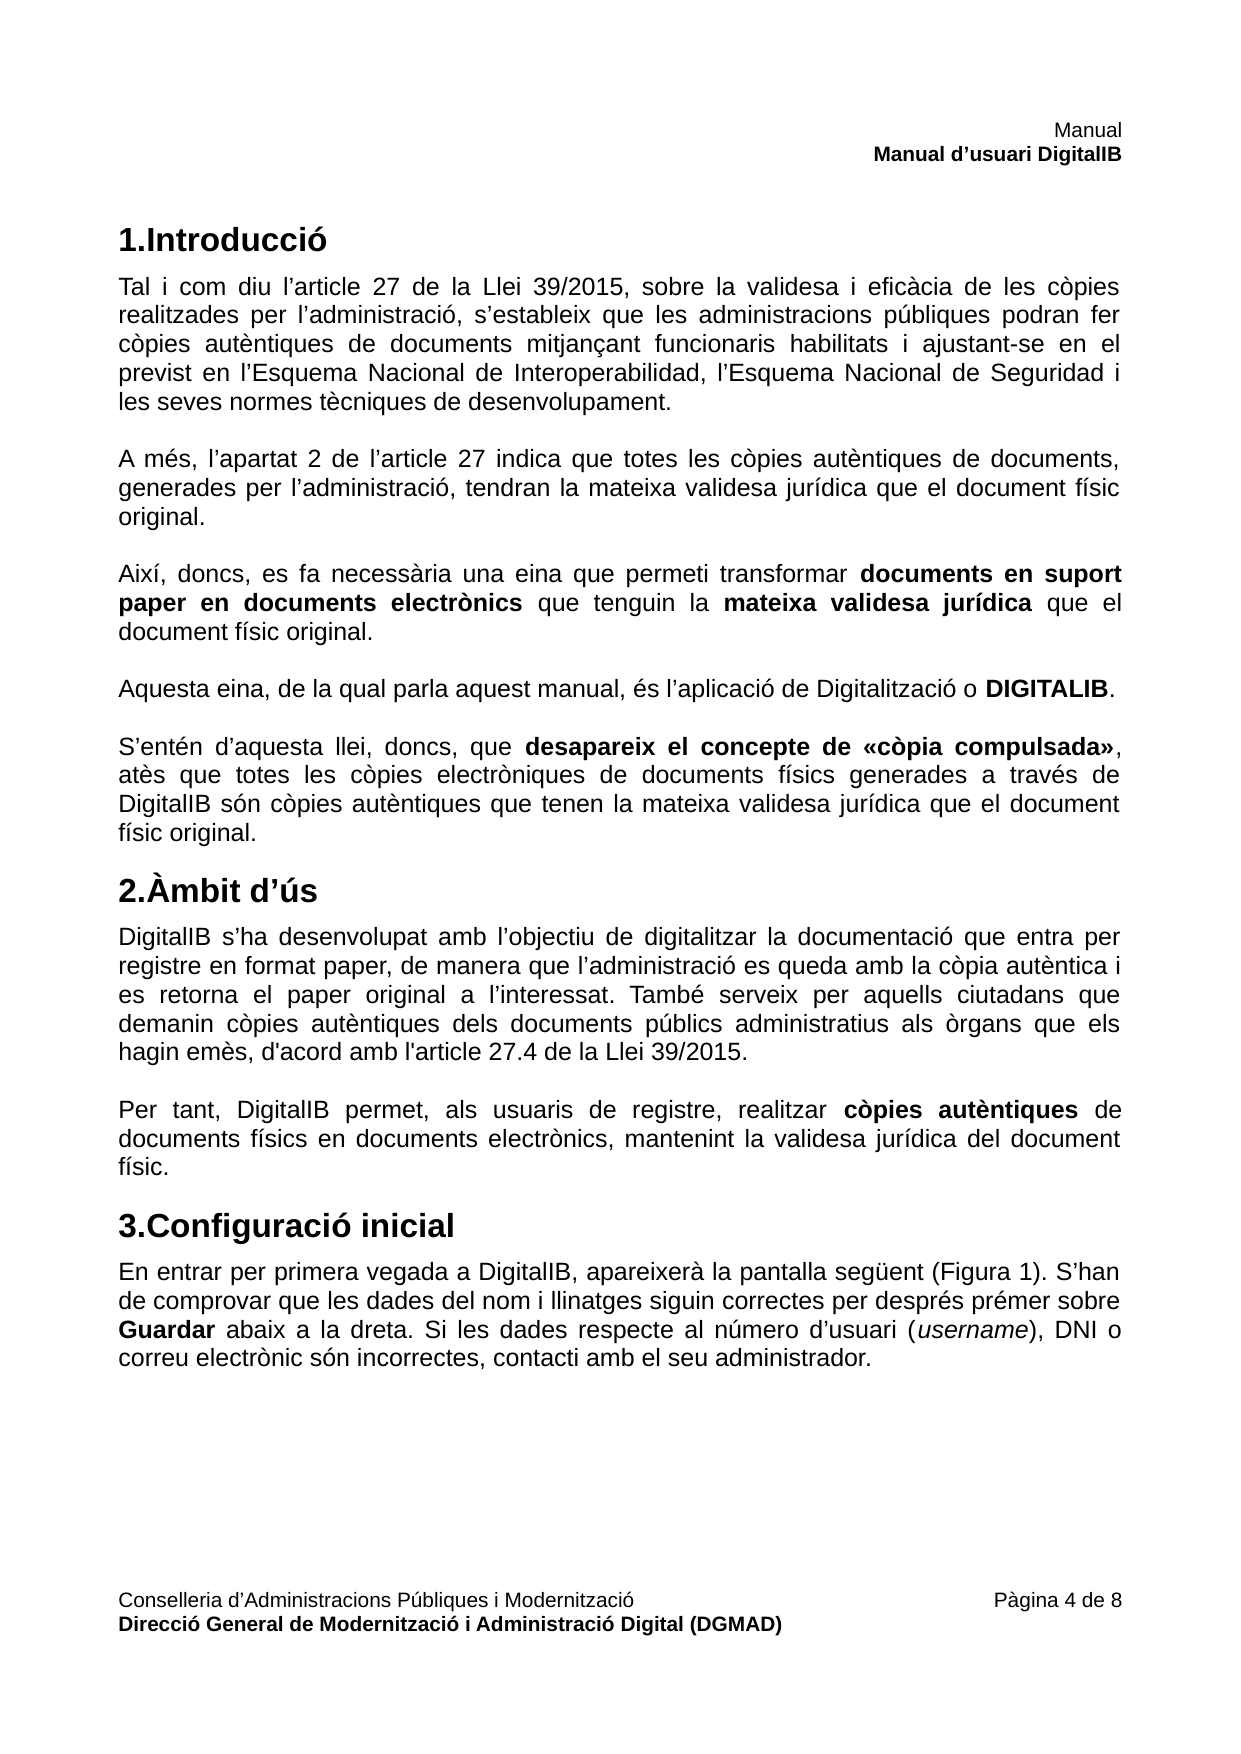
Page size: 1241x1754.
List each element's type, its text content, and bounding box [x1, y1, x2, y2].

text A més, l’apartat 2 de l’article 27 indica que totes les còpies autèntiques de documents, generades per l’administració, tendran la mateixa validesa jurídica que el document físic original. [118, 444, 1122, 530]
subtitle Configuració inicial [118, 1206, 1122, 1244]
text S’entén d’aquesta llei, doncs, que desapareix el concepte de «còpia compulsada», atès que totes les còpies electròniques de documents físics generades a través de DigitalIB són còpies autèntiques que tenen la mateixa validesa jurídica que el document físic original. [118, 731, 1122, 846]
text Per tant, DigitalIB permet, als usuaris de registre, realitzar còpies autèntiques de documents físics en documents electrònics, mantenint la validesa jurídica del document físic. [118, 1095, 1122, 1181]
text DigitalIB s’ha desenvolupat amb l’objectiu de digitalitzar la documentació que entra per registre en format paper, de manera que l’administració es queda amb la còpia autèntica i es retorna el paper original a l’interessat. També serveix per aquells ciutadans que demanin còpies autèntiques dels documents públics administratius als òrgans que els hagin emès, d'acord amb l'article 27.4 de la Llei 39/2015. [118, 922, 1122, 1066]
text Aquesta eina, de la qual parla aquest manual, és l’aplicació de Digitalització o DIGITALIB. [118, 674, 1122, 703]
text Així, doncs, es fa necessària una eina que permeti transformar documents en suport paper en documents electrònics que tenguin la mateixa validesa jurídica que el document físic original. [118, 559, 1122, 645]
text Tal i com diu l’article 27 de la Llei 39/2015, sobre la validesa i eficàcia de les còpies realitzades per l’administració, s’estableix que les administracions públiques podran fer còpies autèntiques de documents mitjançant funcionaris habilitats i ajustant-se en el previst en l’Esquema Nacional de Interoperabilidad, l’Esquema Nacional de Seguridad i les seves normes tècniques de desenvolupament. [118, 271, 1122, 415]
subtitle Àmbit d’ús [118, 871, 1122, 910]
text En entrar per primera vegada a DigitalIB, apareixerà la pantalla següent (Figura 1). S’han de comprovar que les dades del nom i llinatges siguin correctes per després prémer sobre Guardar abaix a la dreta. Si les dades respecte al número d’usuari (username), DNI o correu electrònic són incorrectes, contacti amb el seu administrador. [118, 1257, 1122, 1372]
subtitle Introducció [118, 221, 1122, 259]
